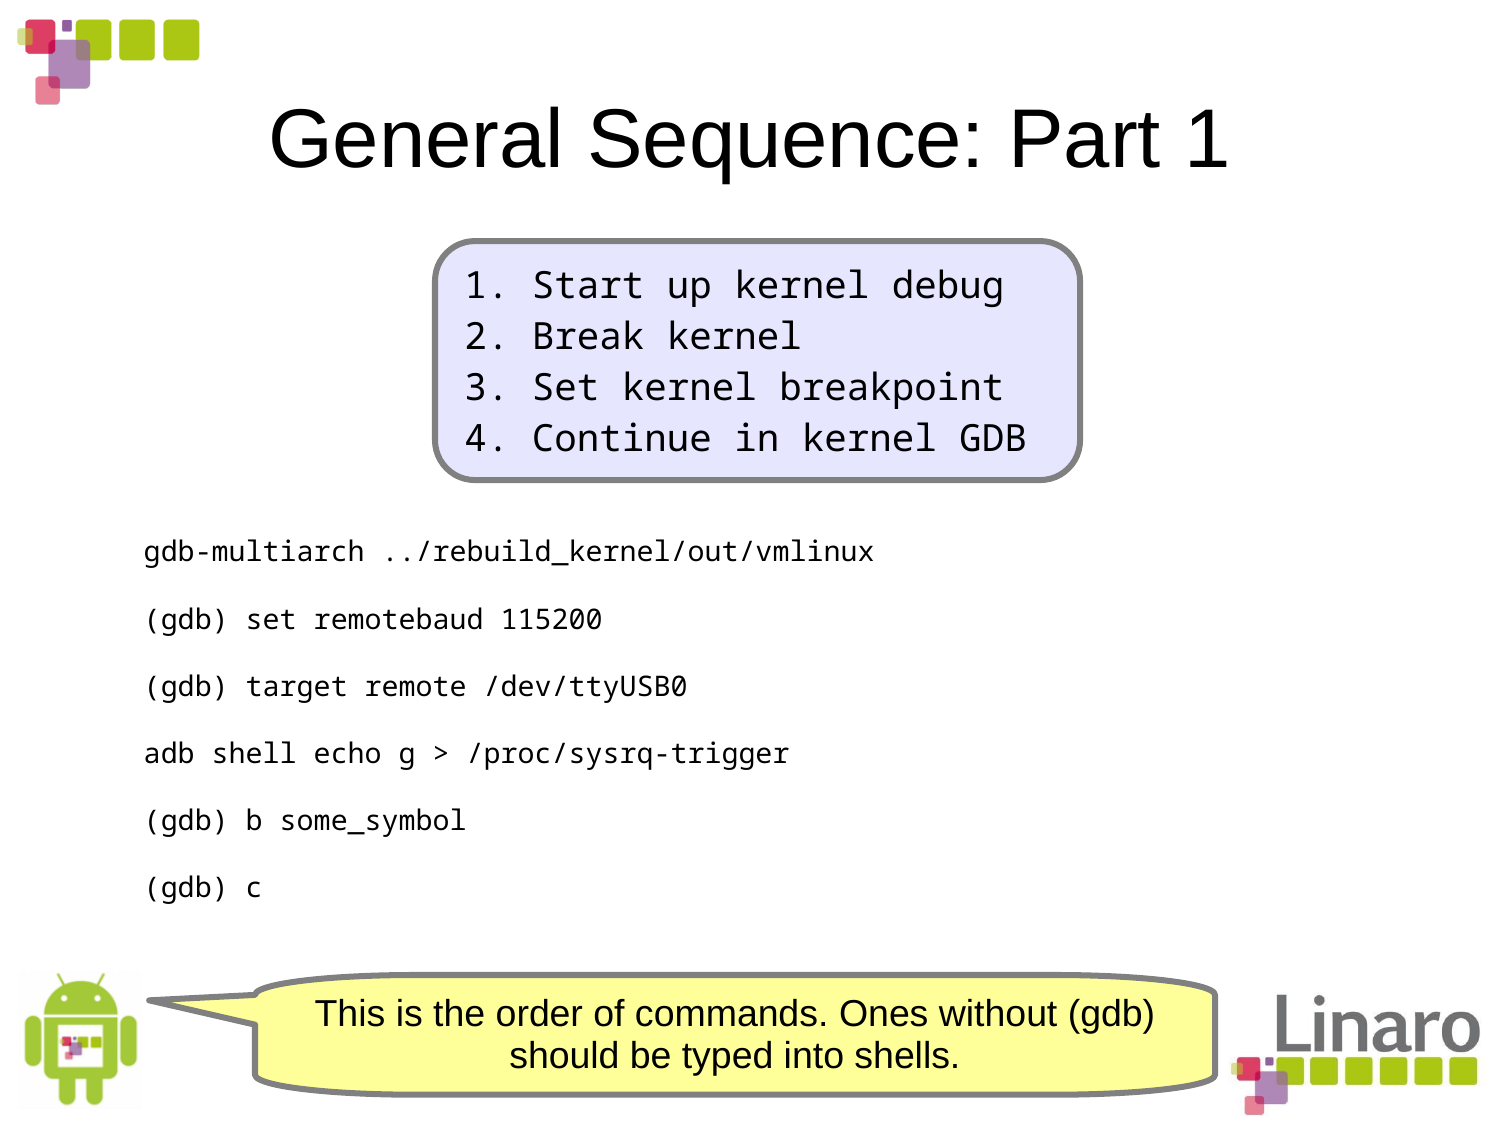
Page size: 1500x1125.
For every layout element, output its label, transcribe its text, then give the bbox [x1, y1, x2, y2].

list gdb-multiarch ../rebuild_kernel/out/vmlinux (gdb) set remotebaud 115200 (gdb) target remote /dev/ttyUSB0 adb shell echo g > /proc/sysrq-trigger (gdb) b some_symbol (gdb) c [74, 263, 1425, 916]
text_box This is the order of commands. Ones without (gdb) should be typed into shells. [149, 975, 1216, 1095]
picture [16, 12, 205, 121]
picture [18, 971, 142, 1109]
picture [1219, 986, 1491, 1123]
title General Sequence: Part 1 [74, 44, 1425, 233]
text_box 1. Start up kernel debug 2. Break kernel 3. Set kernel breakpoint 4. Continue in kernel GDB [435, 241, 1081, 481]
